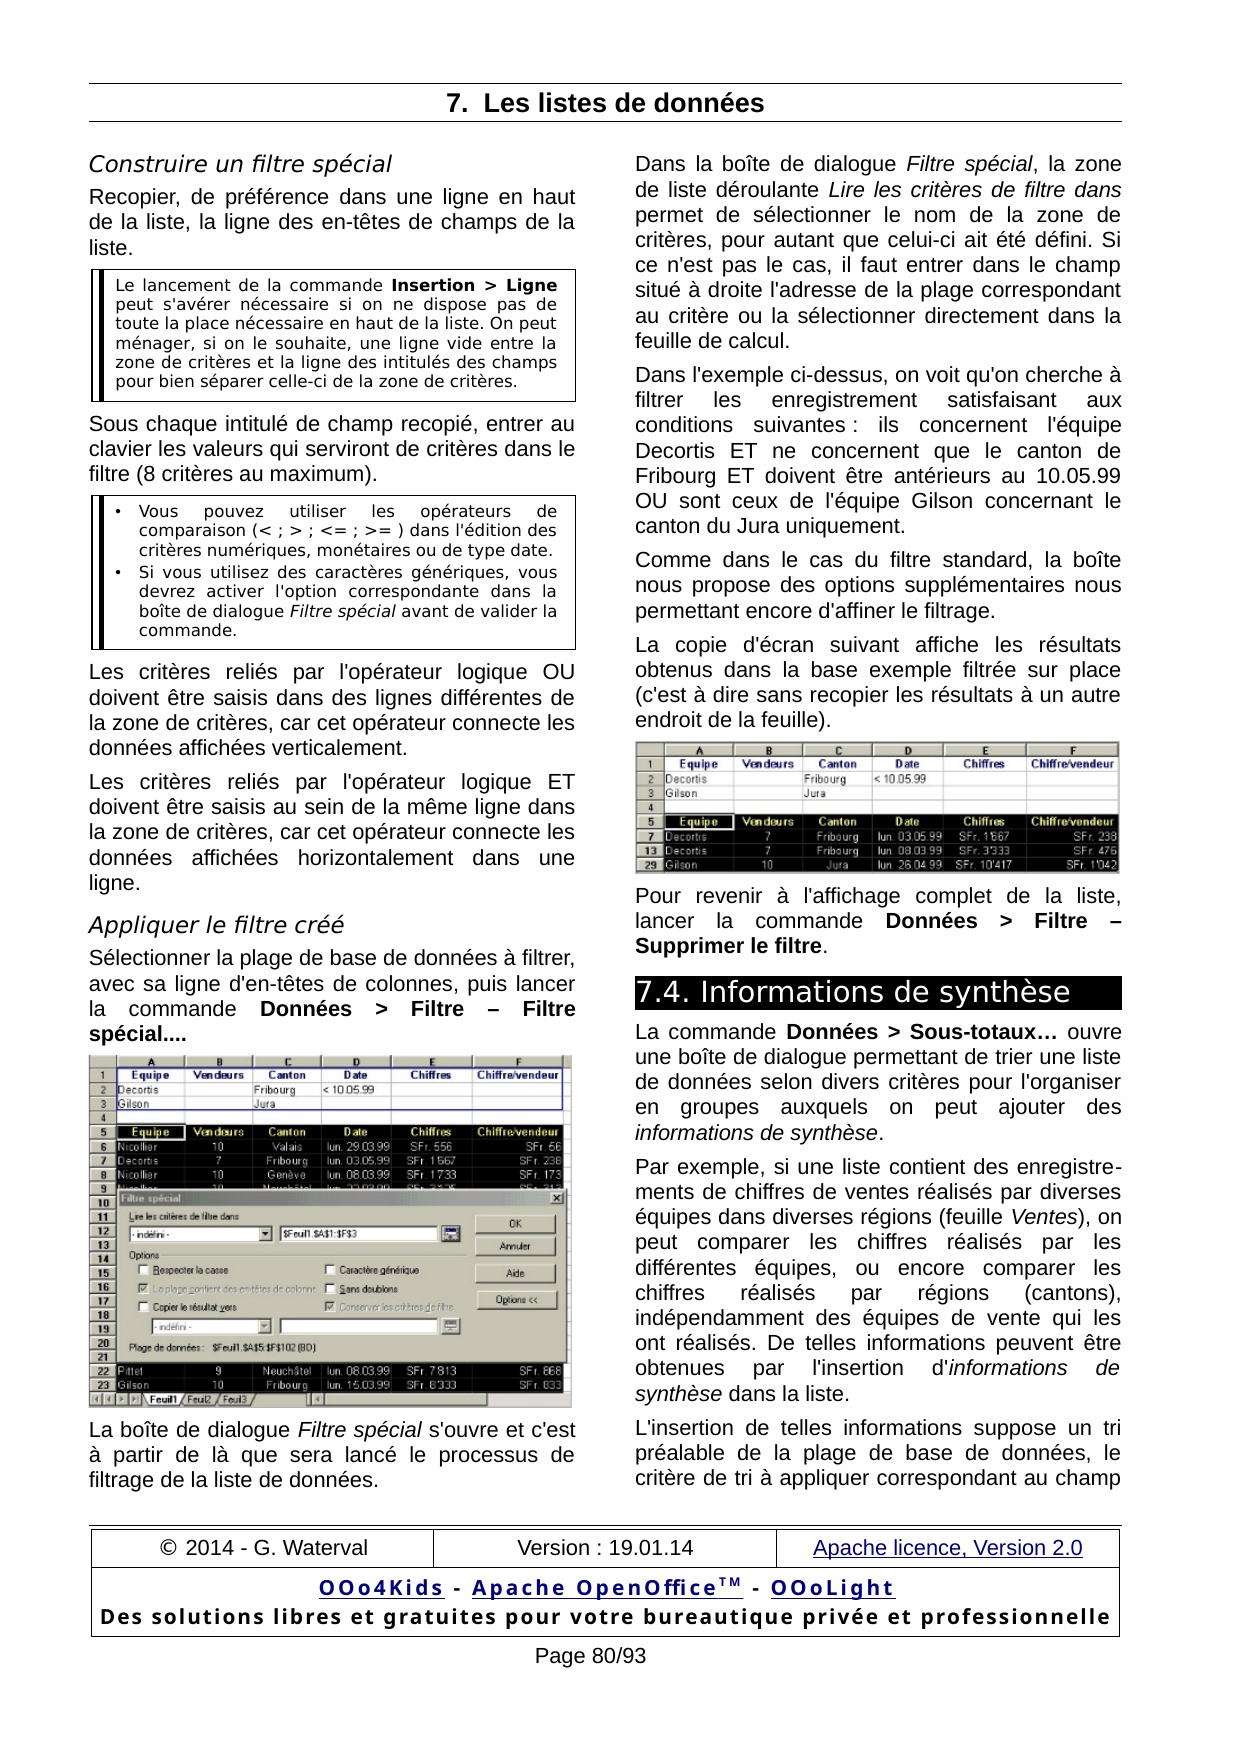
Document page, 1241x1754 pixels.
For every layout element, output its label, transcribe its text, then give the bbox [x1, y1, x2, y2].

subtitle Informations de synthèse [635, 976, 1122, 1010]
picture [634, 741, 1121, 874]
text Pour revenir à l'affichage complet de la liste, lancer la commande Données > Filtre – Supprimer le filtre. [635, 882, 1122, 958]
text La commande Données > Sous-totaux… ouvre une boîte de dialogue permettant de trier une liste de données selon divers critères pour l'organiser en groupes auxquels on peut ajouter des informations de synthèse. [635, 1019, 1122, 1145]
text Sous chaque intitulé de champ recopié, entrer au clavier les valeurs qui serviront de critères dans le filtre (8 critères au maximum). [88, 410, 576, 486]
text Dans la boîte de dialogue Filtre spécial, la zone de liste déroulante Lire les critères de filtre dans permet de sélectionner le nom de la zone de critères, pour autant que celui-ci ait été défini. Si ce n'est pas le cas, il faut entrer dans le champ situé à droite l'adresse de la plage correspondant au critère ou la sélectionner directement dans la feuille de calcul. [635, 151, 1122, 353]
text L'insertion de telles informations suppose un tri préalable de la plage de base de données, le critère de tri à appliquer correspondant au champ [635, 1414, 1122, 1490]
subtitle Appliquer le filtre créé [88, 913, 576, 939]
text La copie d'écran suivant affiche les résultats obtenus dans la base exemple filtrée sur place (c'est à dire sans recopier les résultats à un autre endroit de la feuille). [635, 632, 1122, 732]
text Dans l'exemple ci-dessus, on voit qu'on cherche à filtrer les enregistrement satisfaisant aux conditions suivantes : ils concernent l'équipe Decortis ET ne concernent que le canton de Fribourg ET doivent être antérieurs au 10.05.99 OU sont ceux de l'équipe Gilson concernant le canton du Jura uniquement. [635, 362, 1122, 538]
text Par exemple, si une liste contient des enregistre­ments de chiffres de ventes réalisés par diverses équipes dans diverses régions (feuille Ventes), on peut comparer les chiffres réalisés par les différentes équipes, ou encore comparer les chiffres réalisés par régions (cantons), indépendamment des équipes de vente qui les ont réalisés. De telles informations peuvent être obtenues par l'insertion d'informations de synthèse dans la liste. [635, 1153, 1122, 1406]
picture [88, 1055, 573, 1408]
text Les critères reliés par l'opérateur logique ET doivent être saisis au sein de la même ligne dans la zone de critères, car cet opérateur connecte les données affichées horizontalement dans une ligne. [88, 769, 576, 895]
text Sélectionner la plage de base de données à filtrer, avec sa ligne d'en-têtes de colonnes, puis lancer la commande Données > Filtre – Filtre spécial.... [88, 945, 576, 1046]
text Les critères reliés par l'opérateur logique OU doivent être saisis dans des lignes différentes de la zone de critères, car cet opérateur connecte les données affichées verticalement. [88, 659, 576, 760]
text La boîte de dialogue Filtre spécial s'ouvre et c'est à partir de là que sera lancé le processus de filtrage de la liste de données. [88, 1417, 576, 1492]
subtitle Construire un filtre spécial [88, 151, 576, 178]
table_header Vous pouvez utiliser les opérateurs de comparaison (< ; > ; <= ; >= ) dans l'édition des critères numériques, monétaires ou de type date. Si vous utilisez des caractères génériques, vous devrez activer l'option correspondante dans la boîte de dialogue Filtre spécial avant de valider la commande. [104, 496, 575, 649]
text Comme dans le cas du filtre standard, la boîte nous propose des options supplémentaires nous permettant encore d'affiner le filtrage. [635, 547, 1122, 623]
table_header Le lancement de la commande Insertion > Ligne peut s'avérer nécessaire si on ne dispose pas de toute la place nécessaire en haut de la liste. On peut ménager, si on le souhaite, une ligne vide entre la zone de critères et la ligne des intitulés des champs pour bien séparer celle-ci de la zone de critères. [104, 270, 575, 401]
text Recopier, de préférence dans une ligne en haut de la liste, la ligne des en-têtes de champs de la liste. [88, 184, 576, 259]
